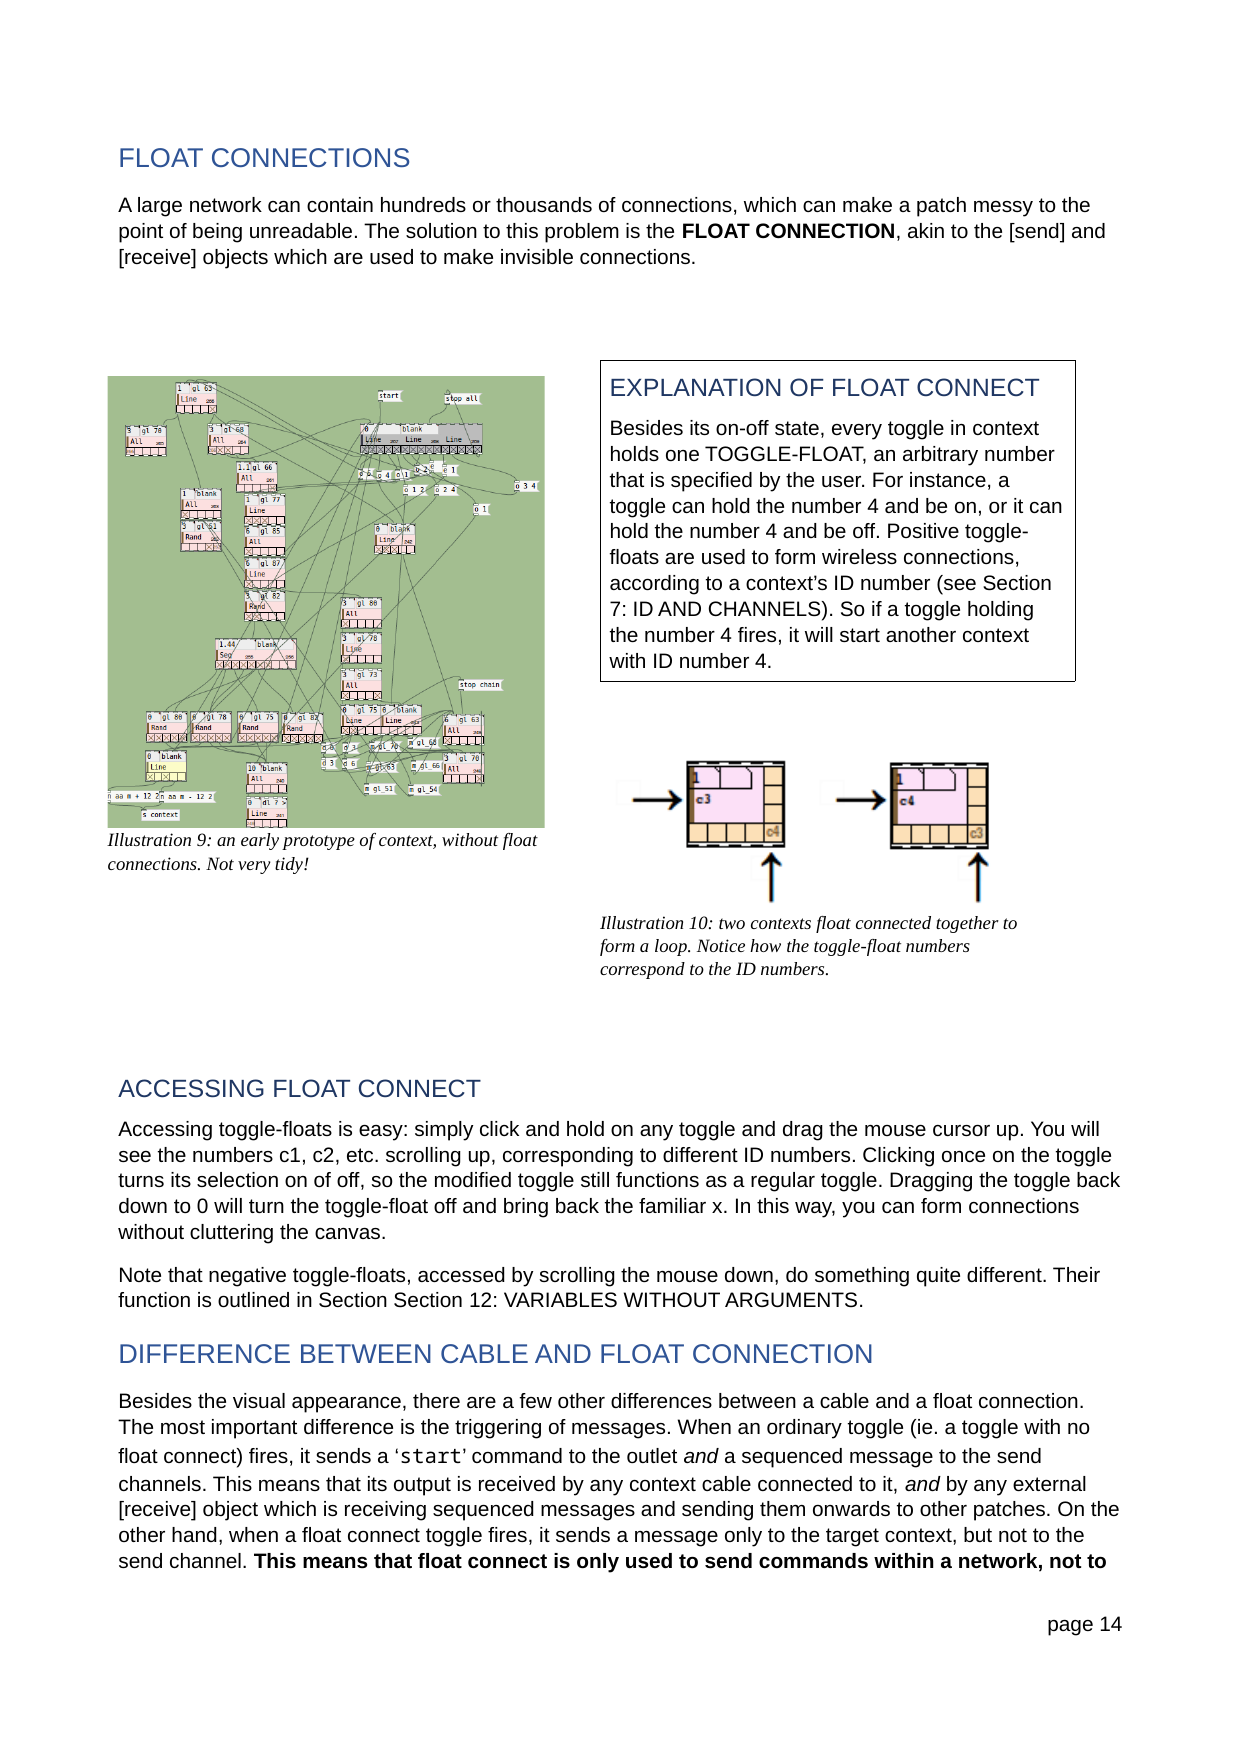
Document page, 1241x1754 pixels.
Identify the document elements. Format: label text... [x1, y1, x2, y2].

subtitle FLOAT CONNECTIONS [118, 142, 1122, 173]
text Besides the visual appearance, there are a few other differences between a cable and a float connection. The most important difference is the triggering of messages. When an ordinary toggle (ie. a toggle with no float connect) fires, it sends a ‘start’ command to the outlet and a sequenced message to the send channels. This means that its output is received by any context cable connected to it, and by any external [receive] object which is receiving sequenced messages and sending them onwards to other patches. On the other hand, when a float connect toggle fires, it sends a message only to the target context, but not to the send channel. This means that float connect is only used to send commands within a network, not to [118, 1389, 1122, 1573]
text Illustration 10: two contexts float connected together to form a loop. Notice how the toggle-float numbers correspond to the ID numbers. [600, 911, 1036, 980]
text Besides its on-off state, every toggle in context holds one TOGGLE-FLOAT, an arbitrary number that is specified by the user. For instance, a toggle can hold the number 4 and be on, or it can hold the number 4 and be off. Positive toggle-floats are used to form wireless connections, according to a context’s ID number (see Section 7: ID AND CHANNELS). So if a toggle holding the number 4 fires, it will start another context with ID number 4. [609, 416, 1066, 672]
text Note that negative toggle-floats, accessed by scrolling the mouse down, do something quite different. Their function is outlined in Section Section 12: VARIABLES WITHOUT ARGUMENTS. [118, 1262, 1122, 1312]
text [107, 369, 544, 376]
picture [107, 376, 545, 828]
subtitle ACCESSING FLOAT CONNECT [118, 1074, 1122, 1102]
subtitle EXPLANATION OF FLOAT CONNECT [609, 373, 1066, 402]
text Accessing toggle-floats is easy: simply click and hold on any toggle and drag the mouse cursor up. You will see the numbers c1, c2, etc. scrolling up, corresponding to different ID numbers. Clicking once on the toggle turns its selection on of off, so the modified toggle still functions as a regular toggle. Dragging the toggle back down to 0 will turn the toggle-float off and bring back the familiar x. In this way, you can form connections without cluttering the canvas. [118, 1117, 1122, 1244]
picture [599, 725, 1036, 911]
text A large network can contain hundreds or thousands of connections, which can make a patch messy to the point of being unreadable. The solution to this problem is the FLOAT CONNECTION, akin to the [send] and [receive] objects which are used to make invisible connections. [118, 193, 1122, 269]
text Illustration 9: an early prototype of context, without float connections. Not very tidy! [107, 828, 544, 874]
subtitle DIFFERENCE BETWEEN CABLE AND FLOAT CONNECTION [118, 1338, 1122, 1369]
